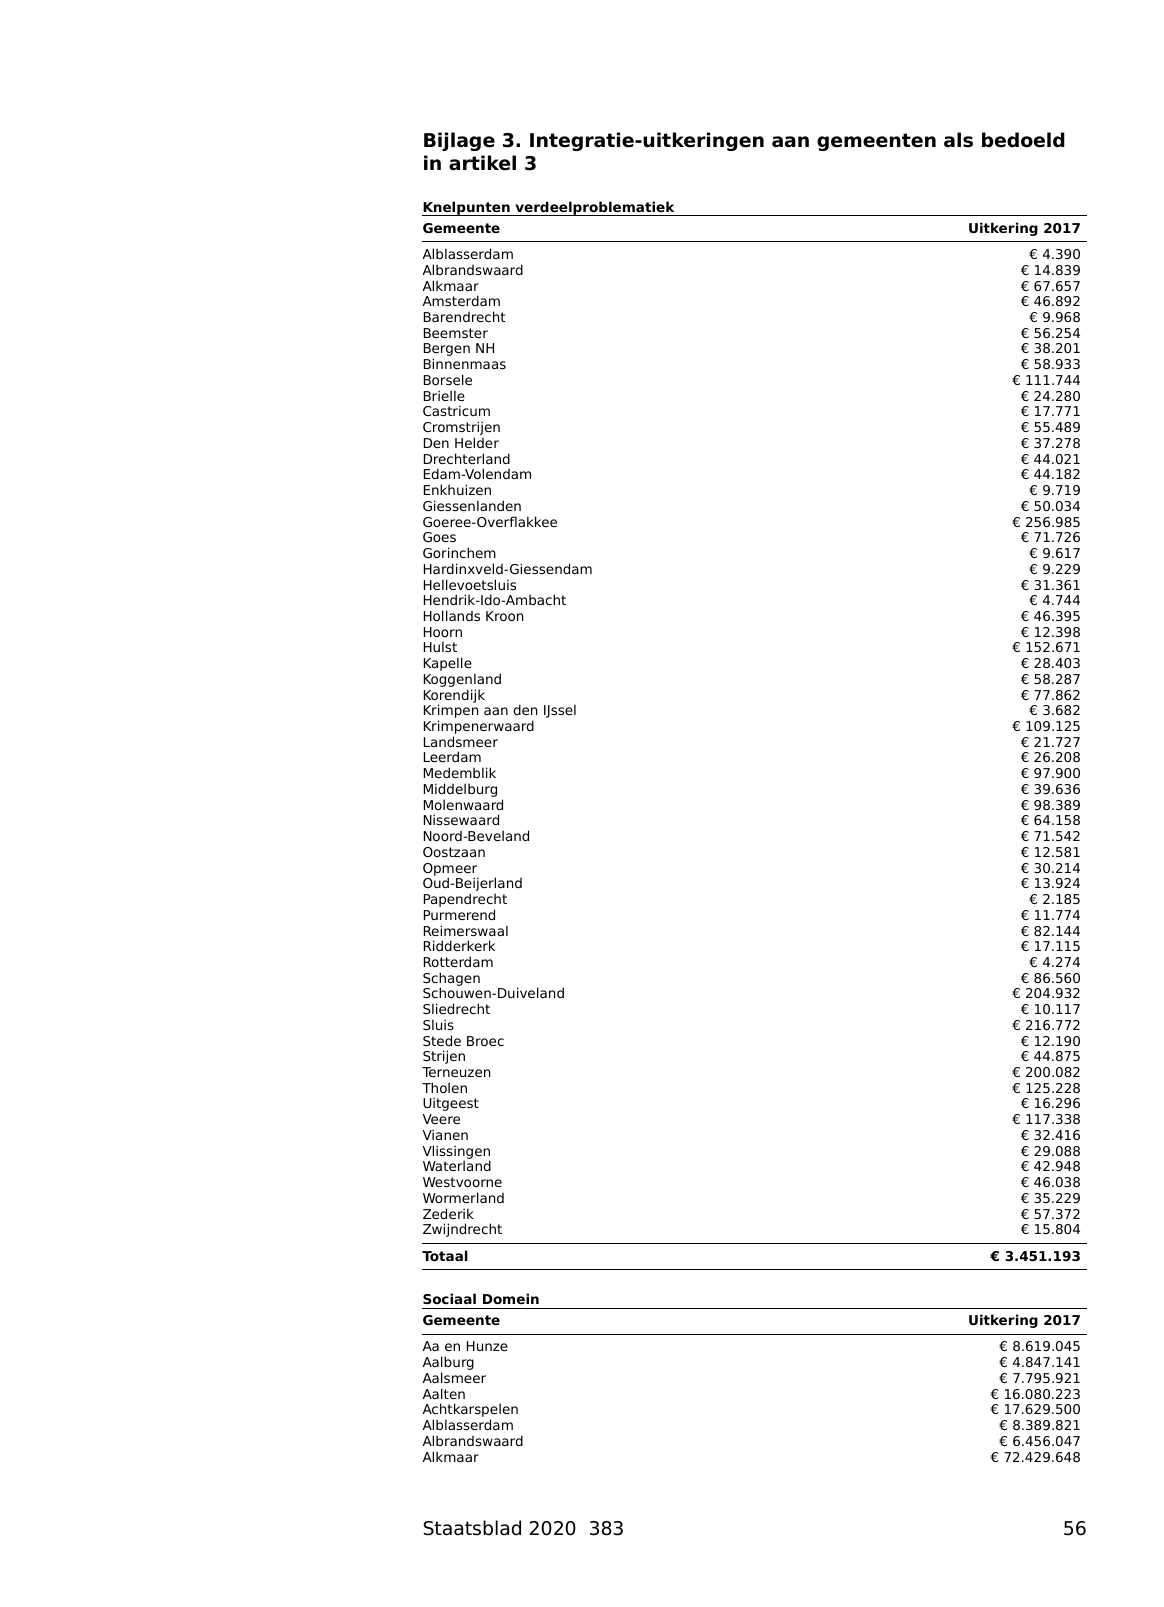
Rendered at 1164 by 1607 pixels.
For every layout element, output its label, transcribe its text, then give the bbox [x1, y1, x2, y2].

table_cell Kapelle [422, 656, 754, 672]
table_cell Alblasserdam [422, 1418, 768, 1434]
table_cell Hoorn [422, 625, 754, 640]
table_cell € 38.201 [754, 341, 1087, 357]
table_cell € 4.274 [754, 955, 1087, 971]
table_cell Oostzaan [422, 845, 754, 860]
table_cell Strijen [422, 1049, 754, 1065]
table_cell € 117.338 [754, 1112, 1087, 1128]
table_cell € 2.185 [754, 892, 1087, 908]
table_cell € 111.744 [754, 373, 1087, 388]
table_cell Schouwen-Duiveland [422, 986, 754, 1002]
table_cell Veere [422, 1112, 754, 1128]
table_cell Zwijndrecht [422, 1222, 754, 1243]
table_cell Hellevoetsluis [422, 577, 754, 593]
table_cell Leerdam [422, 750, 754, 766]
table_cell € 9.617 [754, 546, 1087, 562]
table_cell Korendijk [422, 688, 754, 703]
table_cell € 44.182 [754, 467, 1087, 483]
table_cell Castricum [422, 404, 754, 420]
table_cell Totaal [422, 1244, 754, 1269]
table_cell Hendrik-Ido-Ambacht [422, 593, 754, 609]
table_cell € 26.208 [754, 750, 1087, 766]
table_cell € 17.115 [754, 939, 1087, 955]
table_header Sociaal Domein [422, 1292, 1087, 1307]
table_cell € 21.727 [754, 735, 1087, 750]
table_cell € 109.125 [754, 719, 1087, 734]
table_cell € 32.416 [754, 1128, 1087, 1143]
subtitle Bijlage 3. Integratie-uitkeringen aan gemeenten als bedoeld in artikel 3 [422, 130, 1087, 174]
table_cell € 46.395 [754, 609, 1087, 624]
table_cell € 256.985 [754, 514, 1087, 530]
table_cell Schagen [422, 971, 754, 986]
table_cell Oud-Beijerland [422, 876, 754, 892]
table_cell € 44.021 [754, 451, 1087, 467]
table_cell Terneuzen [422, 1065, 754, 1081]
table_cell Reimerswaal [422, 923, 754, 939]
table_cell Goeree-Overflakkee [422, 514, 754, 530]
table_cell Barendrecht [422, 310, 754, 326]
table_cell Waterland [422, 1159, 754, 1175]
table_cell € 97.900 [754, 766, 1087, 782]
table_cell Uitkering 2017 [769, 1309, 1087, 1333]
table_cell Vlissingen [422, 1144, 754, 1159]
table_cell Borsele [422, 373, 754, 388]
table_cell € 200.082 [754, 1065, 1087, 1081]
table_cell € 3.682 [754, 703, 1087, 719]
table_cell Den Helder [422, 436, 754, 451]
table_cell € 50.034 [754, 499, 1087, 514]
table_cell Krimpen aan den IJssel [422, 703, 754, 719]
table_cell Binnenmaas [422, 357, 754, 373]
table_cell Giessenlanden [422, 499, 754, 514]
table_cell € 9.968 [754, 310, 1087, 326]
table_cell € 31.361 [754, 577, 1087, 593]
table_cell Westvoorne [422, 1175, 754, 1191]
table_cell Alkmaar [422, 1449, 768, 1465]
table_cell Uitkering 2017 [754, 216, 1087, 241]
table_cell € 58.933 [754, 357, 1087, 373]
table_cell € 13.924 [754, 876, 1087, 892]
table_cell Zederik [422, 1206, 754, 1222]
table_cell Ridderkerk [422, 939, 754, 955]
table_cell € 86.560 [754, 971, 1087, 986]
table_cell € 67.657 [754, 279, 1087, 294]
table_cell € 64.158 [754, 813, 1087, 829]
table_cell € 30.214 [754, 860, 1087, 876]
table_cell € 44.875 [754, 1049, 1087, 1065]
table_cell € 82.144 [754, 923, 1087, 939]
table_cell Gemeente [422, 1309, 768, 1333]
table_cell € 28.403 [754, 656, 1087, 672]
table_cell € 77.862 [754, 688, 1087, 703]
table_cell Aalten [422, 1386, 768, 1402]
table_cell Hulst [422, 640, 754, 656]
table_cell Nissewaard [422, 813, 754, 829]
table_cell € 39.636 [754, 782, 1087, 797]
table_cell Beemster [422, 326, 754, 341]
table_cell Albrandswaard [422, 263, 754, 278]
table_cell Bergen NH [422, 341, 754, 357]
table_cell Gorinchem [422, 546, 754, 562]
table_cell € 55.489 [754, 420, 1087, 436]
table_cell Edam-Volendam [422, 467, 754, 483]
table_cell Hollands Kroon [422, 609, 754, 624]
table_cell Aa en Hunze [422, 1335, 768, 1355]
table_cell € 14.839 [754, 263, 1087, 278]
table_cell € 12.581 [754, 845, 1087, 860]
table_cell Koggenland [422, 672, 754, 687]
table_cell € 9.719 [754, 483, 1087, 499]
table_cell Albrandswaard [422, 1434, 768, 1449]
table_cell Landsmeer [422, 735, 754, 750]
table_cell € 3.451.193 [754, 1244, 1087, 1269]
table_cell € 29.088 [754, 1144, 1087, 1159]
table_cell Wormerland [422, 1191, 754, 1206]
table_cell € 98.389 [754, 798, 1087, 813]
table_cell Achtkarspelen [422, 1402, 768, 1418]
table_cell € 16.080.223 [769, 1386, 1087, 1402]
table_cell € 6.456.047 [769, 1434, 1087, 1449]
table_cell Purmerend [422, 908, 754, 923]
table_cell € 204.932 [754, 986, 1087, 1002]
table_cell € 46.892 [754, 294, 1087, 310]
table_cell € 15.804 [754, 1222, 1087, 1243]
table_cell Amsterdam [422, 294, 754, 310]
table_cell € 72.429.648 [769, 1449, 1087, 1465]
table_cell Enkhuizen [422, 483, 754, 499]
table_cell € 17.629.500 [769, 1402, 1087, 1418]
table_cell Uitgeest [422, 1096, 754, 1112]
table_cell € 24.280 [754, 389, 1087, 404]
table_cell Sluis [422, 1018, 754, 1033]
table_cell € 46.038 [754, 1175, 1087, 1191]
table_cell Molenwaard [422, 798, 754, 813]
table_cell € 11.774 [754, 908, 1087, 923]
table_cell Vianen [422, 1128, 754, 1143]
table_cell Drechterland [422, 451, 754, 467]
table_header Knelpunten verdeelproblematiek [422, 199, 1087, 215]
table_cell Cromstrijen [422, 420, 754, 436]
table_cell € 4.390 [754, 242, 1087, 263]
table_cell Aalburg [422, 1355, 768, 1371]
table_cell € 16.296 [754, 1096, 1087, 1112]
table_cell € 58.287 [754, 672, 1087, 687]
table_cell Alblasserdam [422, 242, 754, 263]
table_cell Aalsmeer [422, 1371, 768, 1386]
table_cell € 9.229 [754, 562, 1087, 577]
table_cell Noord-Beveland [422, 829, 754, 845]
table_cell € 8.619.045 [769, 1335, 1087, 1355]
table_cell € 57.372 [754, 1206, 1087, 1222]
table_cell € 12.190 [754, 1034, 1087, 1049]
table_cell € 71.542 [754, 829, 1087, 845]
table_cell Middelburg [422, 782, 754, 797]
table_cell € 152.671 [754, 640, 1087, 656]
table_cell € 37.278 [754, 436, 1087, 451]
table_cell € 7.795.921 [769, 1371, 1087, 1386]
table_cell € 8.389.821 [769, 1418, 1087, 1434]
table_cell Brielle [422, 389, 754, 404]
table_cell € 35.229 [754, 1191, 1087, 1206]
table_cell Medemblik [422, 766, 754, 782]
table_cell Tholen [422, 1081, 754, 1096]
table_cell € 4.744 [754, 593, 1087, 609]
table_cell € 17.771 [754, 404, 1087, 420]
table_cell € 42.948 [754, 1159, 1087, 1175]
table_cell € 71.726 [754, 530, 1087, 546]
table_cell Stede Broec [422, 1034, 754, 1049]
table_cell Krimpenerwaard [422, 719, 754, 734]
table_cell € 12.398 [754, 625, 1087, 640]
table_cell Alkmaar [422, 279, 754, 294]
table_cell € 56.254 [754, 326, 1087, 341]
table_cell Rotterdam [422, 955, 754, 971]
table_cell € 10.117 [754, 1002, 1087, 1018]
table_cell € 125.228 [754, 1081, 1087, 1096]
table_cell € 4.847.141 [769, 1355, 1087, 1371]
table_cell Goes [422, 530, 754, 546]
table_cell Sliedrecht [422, 1002, 754, 1018]
table_cell Opmeer [422, 860, 754, 876]
table_cell € 216.772 [754, 1018, 1087, 1033]
table_cell Hardinxveld-Giessendam [422, 562, 754, 577]
table_cell Papendrecht [422, 892, 754, 908]
table_cell Gemeente [422, 216, 754, 241]
